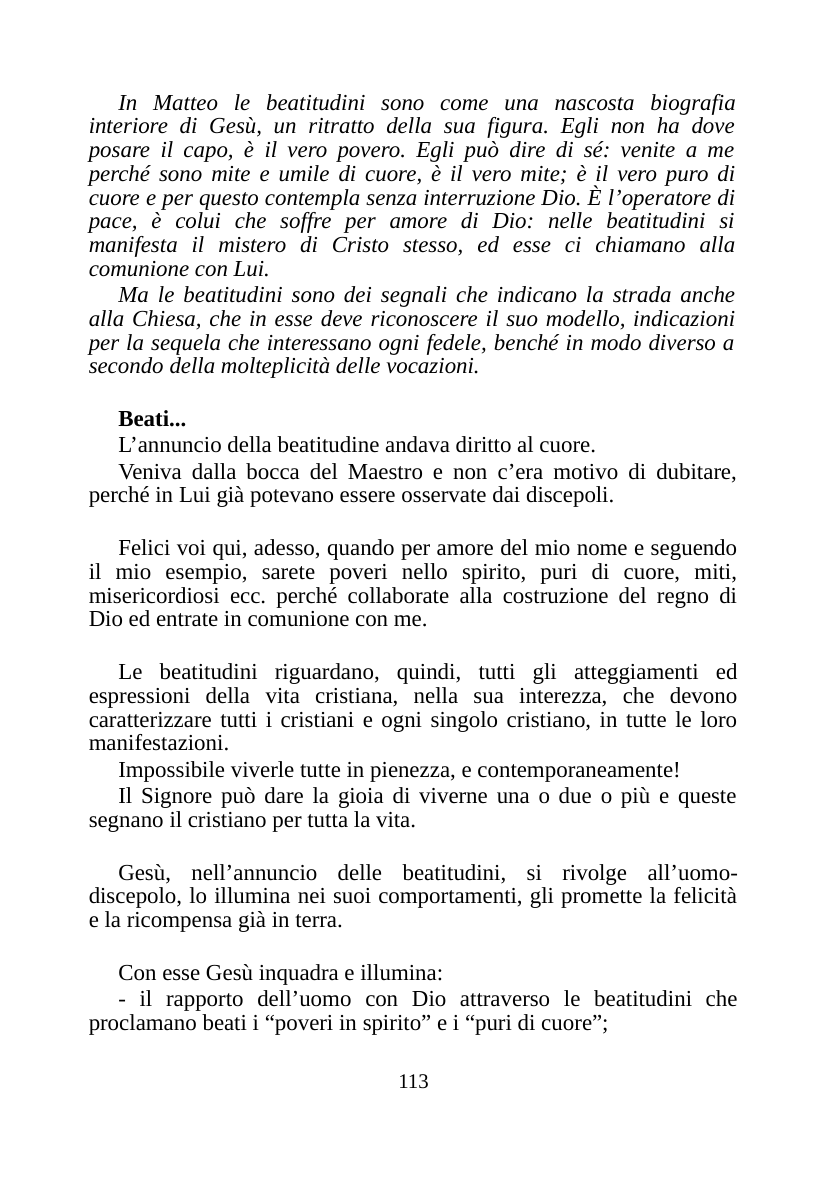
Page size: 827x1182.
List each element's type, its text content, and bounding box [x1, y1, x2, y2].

text Felici voi qui, adesso, quando per amore del mio nome e seguendo il mio esempio, sarete poveri nello spirito, puri di cuore, miti, misericordiosi ecc. perché collaborate alla costruzione del regno di Dio ed entrate in comunione con me. [88, 534, 738, 632]
text L’annuncio della beatitudine andava diritto al cuore. [88, 431, 738, 458]
text Con esse Gesù inquadra e illumina: [88, 959, 738, 985]
text Gesù, nell’annuncio delle beatitudini, si rivolge all’uomo-discepolo, lo illumina nei suoi comportamenti, gli promette la felicità e la ricompensa già in terra. [88, 859, 738, 932]
text - il rapporto dell’uomo con Dio attraverso le beatitudini che proclamano beati i “poveri in spirito” e i “puri di cuore”; [88, 985, 738, 1035]
text Il Signore può dare la gioia di viverne una o due o più e queste segnano il cristiano per tutta la vita. [88, 782, 738, 832]
text Impossibile viverle tutte in pienezza, e contemporaneamente! [88, 756, 738, 782]
text Le beatitudini riguardano, quindi, tutti gli atteggiamenti ed espressioni della vita cristiana, nella sua interezza, che devono caratterizzare tutti i cristiani e ogni singolo cristiano, in tutte le loro manifestazioni. [88, 658, 738, 756]
text Veniva dalla bocca del Maestro e non c’era motivo di dubitare, perché in Lui già potevano essere osservate dai discepoli. [88, 458, 738, 508]
text Beati... [88, 405, 738, 431]
text In Matteo le beatitudini sono come una nascosta biografia interiore di Gesù, un ritratto della sua figura. Egli non ha dove posare il capo, è il vero povero. Egli può dire di sé: venite a me perché sono mite e umile di cuore, è il vero mite; è il vero puro di cuore e per questo contempla senza interruzione Dio. È l’operatore di pace, è colui che soffre per amore di Dio: nelle beatitudini si manifesta il mistero di Cristo stesso, ed esse ci chiamano alla comunione con Lui. [88, 88, 738, 281]
text Ma le beatitudini sono dei segnali che indicano la strada anche alla Chiesa, che in esse deve riconoscere il suo modello, indicazioni per la sequela che interessano ogni fedele, benché in modo diverso a secondo della molteplicità delle vocazioni. [88, 281, 738, 379]
